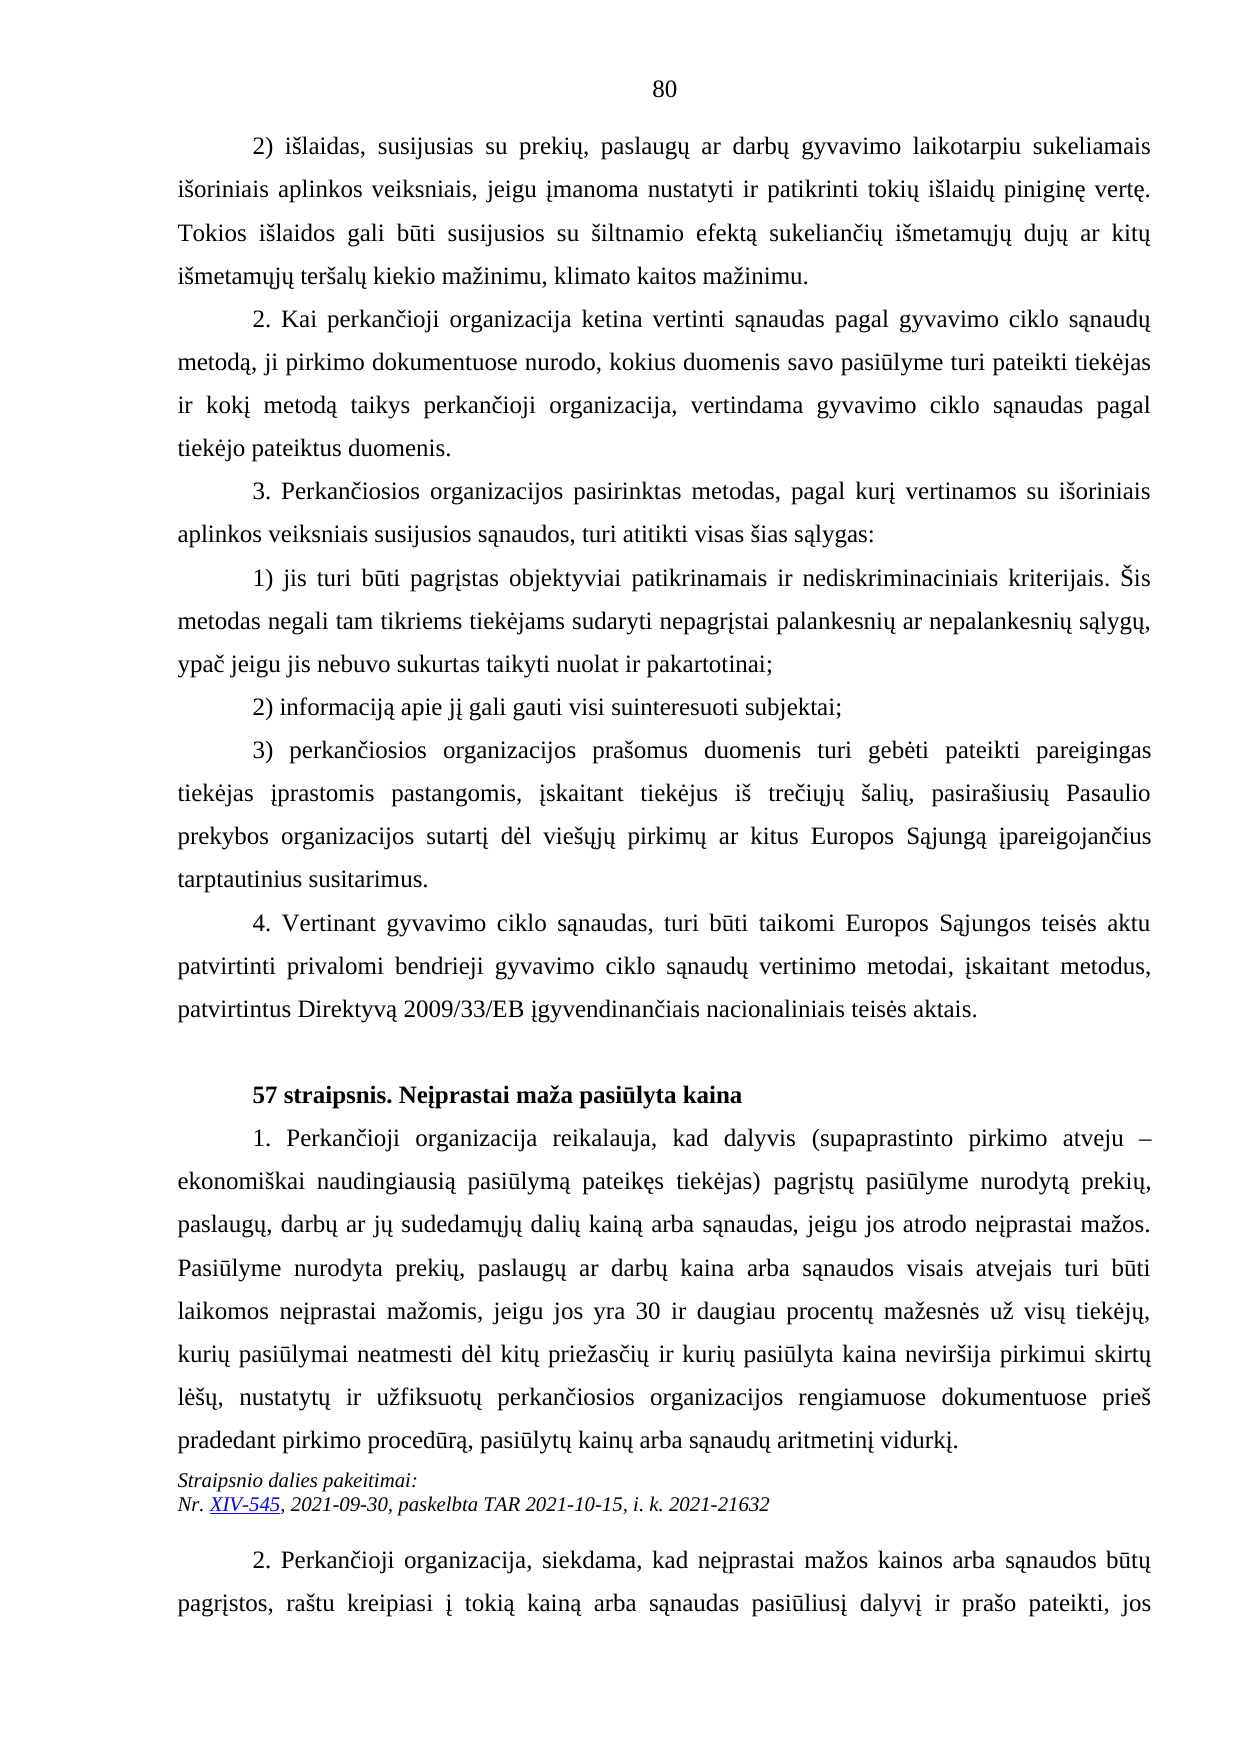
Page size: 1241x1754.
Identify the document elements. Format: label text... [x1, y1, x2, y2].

text 3) perkančiosios organizacijos prašomus duomenis turi gebėti pateikti pareigingas tiekėjas įprastomis pastangomis, įskaitant tiekėjus iš trečiųjų šalių, pasirašiusių Pasaulio prekybos organizacijos sutartį dėl viešųjų pirkimų ar kitus Europos Sąjungą įpareigojančius tarptautinius susitarimus. [177, 735, 1152, 893]
text 2) išlaidas, susijusias su prekių, paslaugų ar darbų gyvavimo laikotarpiu sukeliamais išoriniais aplinkos veiksniais, jeigu įmanoma nustatyti ir patikrinti tokių išlaidų piniginę vertę. Tokios išlaidos gali būti susijusios su šiltnamio efektą sukeliančių išmetamųjų dujų ar kitų išmetamųjų teršalų kiekio mažinimu, klimato kaitos mažinimu. [177, 131, 1152, 289]
text 2) informaciją apie jį gali gauti visi suinteresuoti subjektai; [177, 692, 1152, 721]
text 2. Perkančioji organizacija, siekdama, kad neįprastai mažos kainos arba sąnaudos būtų pagrįstos, raštu kreipiasi į tokią kainą arba sąnaudas pasiūliusį dalyvį ir prašo pateikti, jos [177, 1545, 1152, 1617]
text Straipsnio dalies pakeitimai: [177, 1468, 1152, 1492]
text 2. Kai perkančioji organizacija ketina vertinti sąnaudas pagal gyvavimo ciklo sąnaudų metodą, ji pirkimo dokumentuose nurodo, kokius duomenis savo pasiūlyme turi pateikti tiekėjas ir kokį metodą taikys perkančioji organizacija, vertindama gyvavimo ciklo sąnaudas pagal tiekėjo pateiktus duomenis. [177, 304, 1152, 462]
text 57 straipsnis. Neįprastai maža pasiūlyta kaina [177, 1080, 1152, 1109]
text 3. Perkančiosios organizacijos pasirinktas metodas, pagal kurį vertinamos su išoriniais aplinkos veiksniais susijusios sąnaudos, turi atitikti visas šias sąlygas: [177, 476, 1152, 548]
text Nr. XIV-545, 2021-09-30, paskelbta TAR 2021-10-15, i. k. 2021-21632 [177, 1492, 1152, 1516]
text 1. Perkančioji organizacija reikalauja, kad dalyvis (supaprastinto pirkimo atveju – ekonomiškai naudingiausią pasiūlymą pateikęs tiekėjas) pagrįstų pasiūlyme nurodytą prekių, paslaugų, darbų ar jų sudedamųjų dalių kainą arba sąnaudas, jeigu jos atrodo neįprastai mažos. Pasiūlyme nurodyta prekių, paslaugų ar darbų kaina arba sąnaudos visais atvejais turi būti laikomos neįprastai mažomis, jeigu jos yra 30 ir daugiau procentų mažesnės už visų tiekėjų, kurių pasiūlymai neatmesti dėl kitų priežasčių ir kurių pasiūlyta kaina neviršija pirkimui skirtų lėšų, nustatytų ir užfiksuotų perkančiosios organizacijos rengiamuose dokumentuose prieš pradedant pirkimo procedūrą, pasiūlytų kainų arba sąnaudų aritmetinį vidurkį. [177, 1123, 1152, 1454]
text 1) jis turi būti pagrįstas objektyviai patikrinamais ir nediskriminaciniais kriterijais. Šis metodas negali tam tikriems tiekėjams sudaryti nepagrįstai palankesnių ar nepalankesnių sąlygų, ypač jeigu jis nebuvo sukurtas taikyti nuolat ir pakartotinai; [177, 563, 1152, 678]
text 4. Vertinant gyvavimo ciklo sąnaudas, turi būti taikomi Europos Sąjungos teisės aktu patvirtinti privalomi bendrieji gyvavimo ciklo sąnaudų vertinimo metodai, įskaitant metodus, patvirtintus Direktyvą 2009/33/EB įgyvendinančiais nacionaliniais teisės aktais. [177, 908, 1152, 1023]
